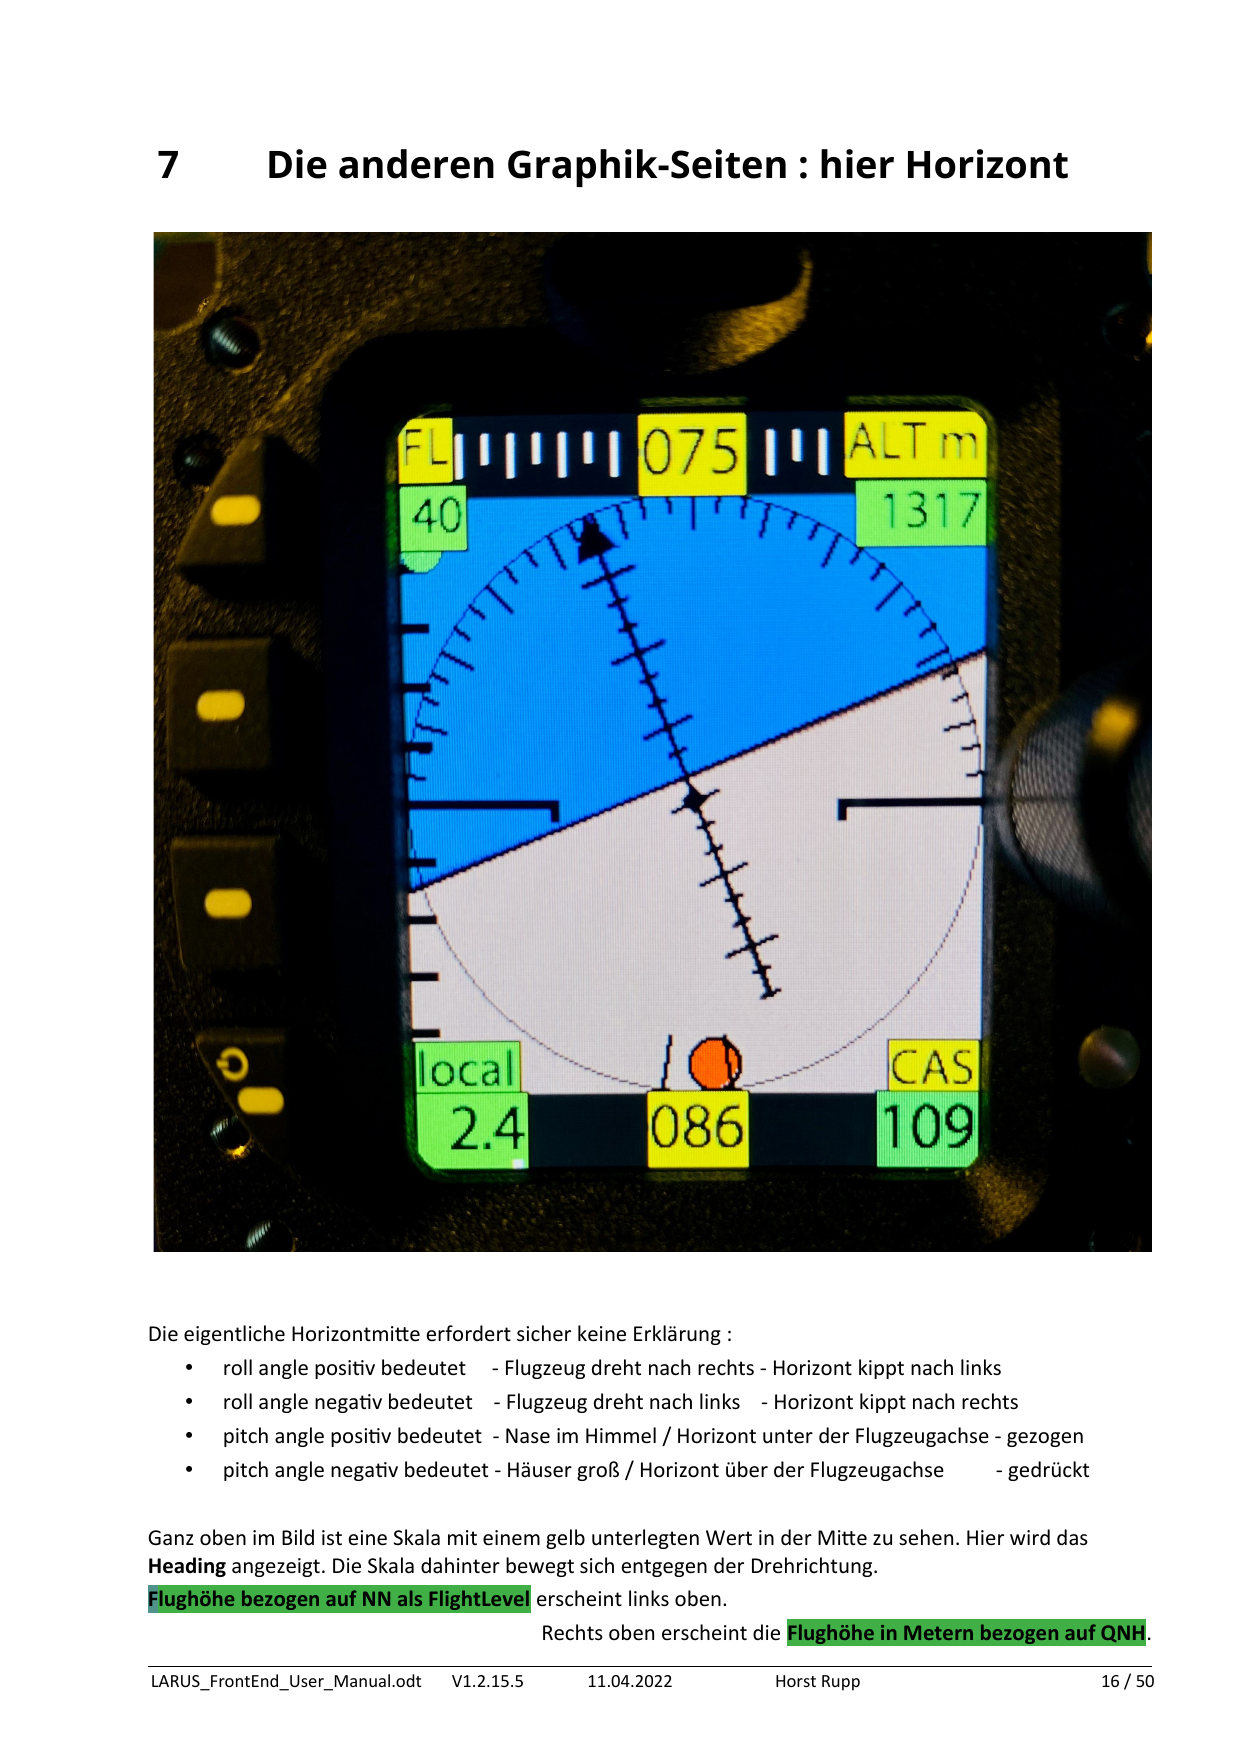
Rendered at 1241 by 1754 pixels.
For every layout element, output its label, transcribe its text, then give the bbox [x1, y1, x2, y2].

subtitle Die anderen Graphik-Seiten : hier Horizont [148, 138, 1128, 190]
text Flughöhe bezogen auf NN als FlightLevel erscheint links oben. [148, 1584, 1152, 1613]
list pitch angle positiv bedeutet - Nase im Himmel / Horizont unter der Flugzeugachse - gezogen [185, 1421, 1152, 1449]
list roll angle positiv bedeutet - Flugzeug dreht nach rechts - Horizont kippt nach links [185, 1353, 1152, 1381]
text Rechts oben erscheint die Flughöhe in Metern bezogen auf QNH. [148, 1618, 1152, 1646]
picture [153, 232, 1152, 1252]
list pitch angle negativ bedeutet - Häuser groß / Horizont über der Flugzeugachse - gedrückt [185, 1455, 1152, 1483]
list roll angle negativ bedeutet - Flugzeug dreht nach links - Horizont kippt nach rechts [185, 1387, 1152, 1415]
text Ganz oben im Bild ist eine Skala mit einem gelb unterlegten Wert in der Mitte zu sehen. Hier wird das Heading angezeigt. Die Skala dahinter bewegt sich entgegen der Drehrichtung. [148, 1523, 1152, 1579]
text Die eigentliche Horizontmitte erfordert sicher keine Erklärung : [148, 1319, 1152, 1348]
